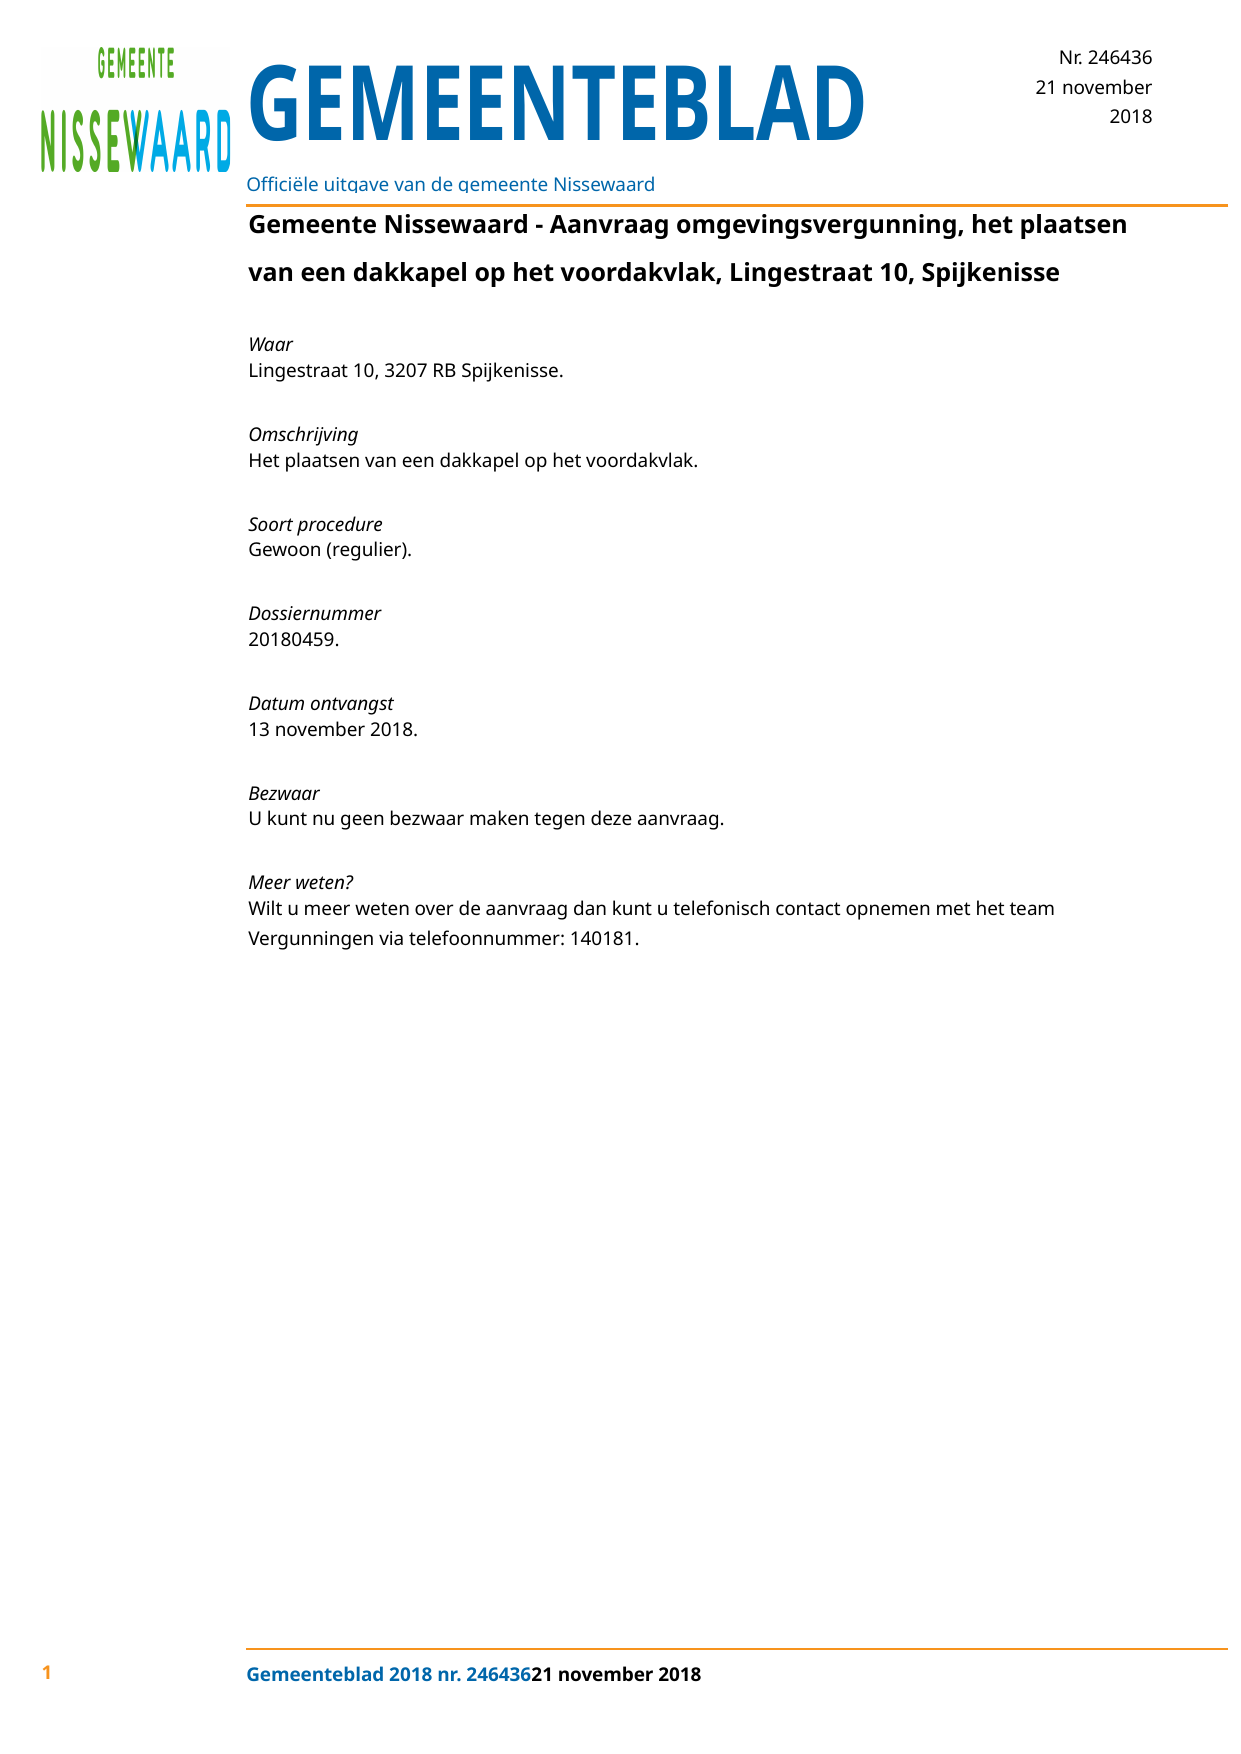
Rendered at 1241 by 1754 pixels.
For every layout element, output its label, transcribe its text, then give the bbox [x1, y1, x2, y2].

picture [176, 157, 187, 172]
text Gewoon (regulier). [248, 537, 1152, 562]
text U kunt nu geen bezwaar maken tegen deze aanvraag. [248, 806, 1152, 831]
text Dossiernummer [248, 601, 1152, 626]
text Bezwaar [248, 780, 1152, 806]
text 20180459. [248, 626, 1152, 652]
text Wilt u meer weten over de aanvraag dan kunt u telefonisch contact opnemen met het team Vergunningen via telefoonnummer: 140181. [248, 895, 1152, 951]
text Datum ontvangst [248, 690, 1152, 716]
picture [200, 151, 206, 172]
text Waar [248, 331, 1152, 357]
text Gemeente Nissewaard - Aanvraag omgevingsvergunning, het plaatsen van een dakkapel op het voordakvlak, Lingestraat 10, Spijkenisse [248, 207, 1152, 288]
picture [41, 47, 231, 172]
text Het plaatsen van een dakkapel op het voordakvlak. [248, 447, 1152, 473]
text 13 november 2018. [248, 716, 1152, 742]
text Soort procedure [248, 511, 1152, 537]
text Omschrijving [248, 421, 1152, 447]
picture [201, 122, 206, 138]
picture [222, 122, 227, 160]
text Lingestraat 10, 3207 RB Spijkenisse. [248, 357, 1152, 383]
picture [154, 157, 165, 172]
text Meer weten? [248, 869, 1152, 895]
